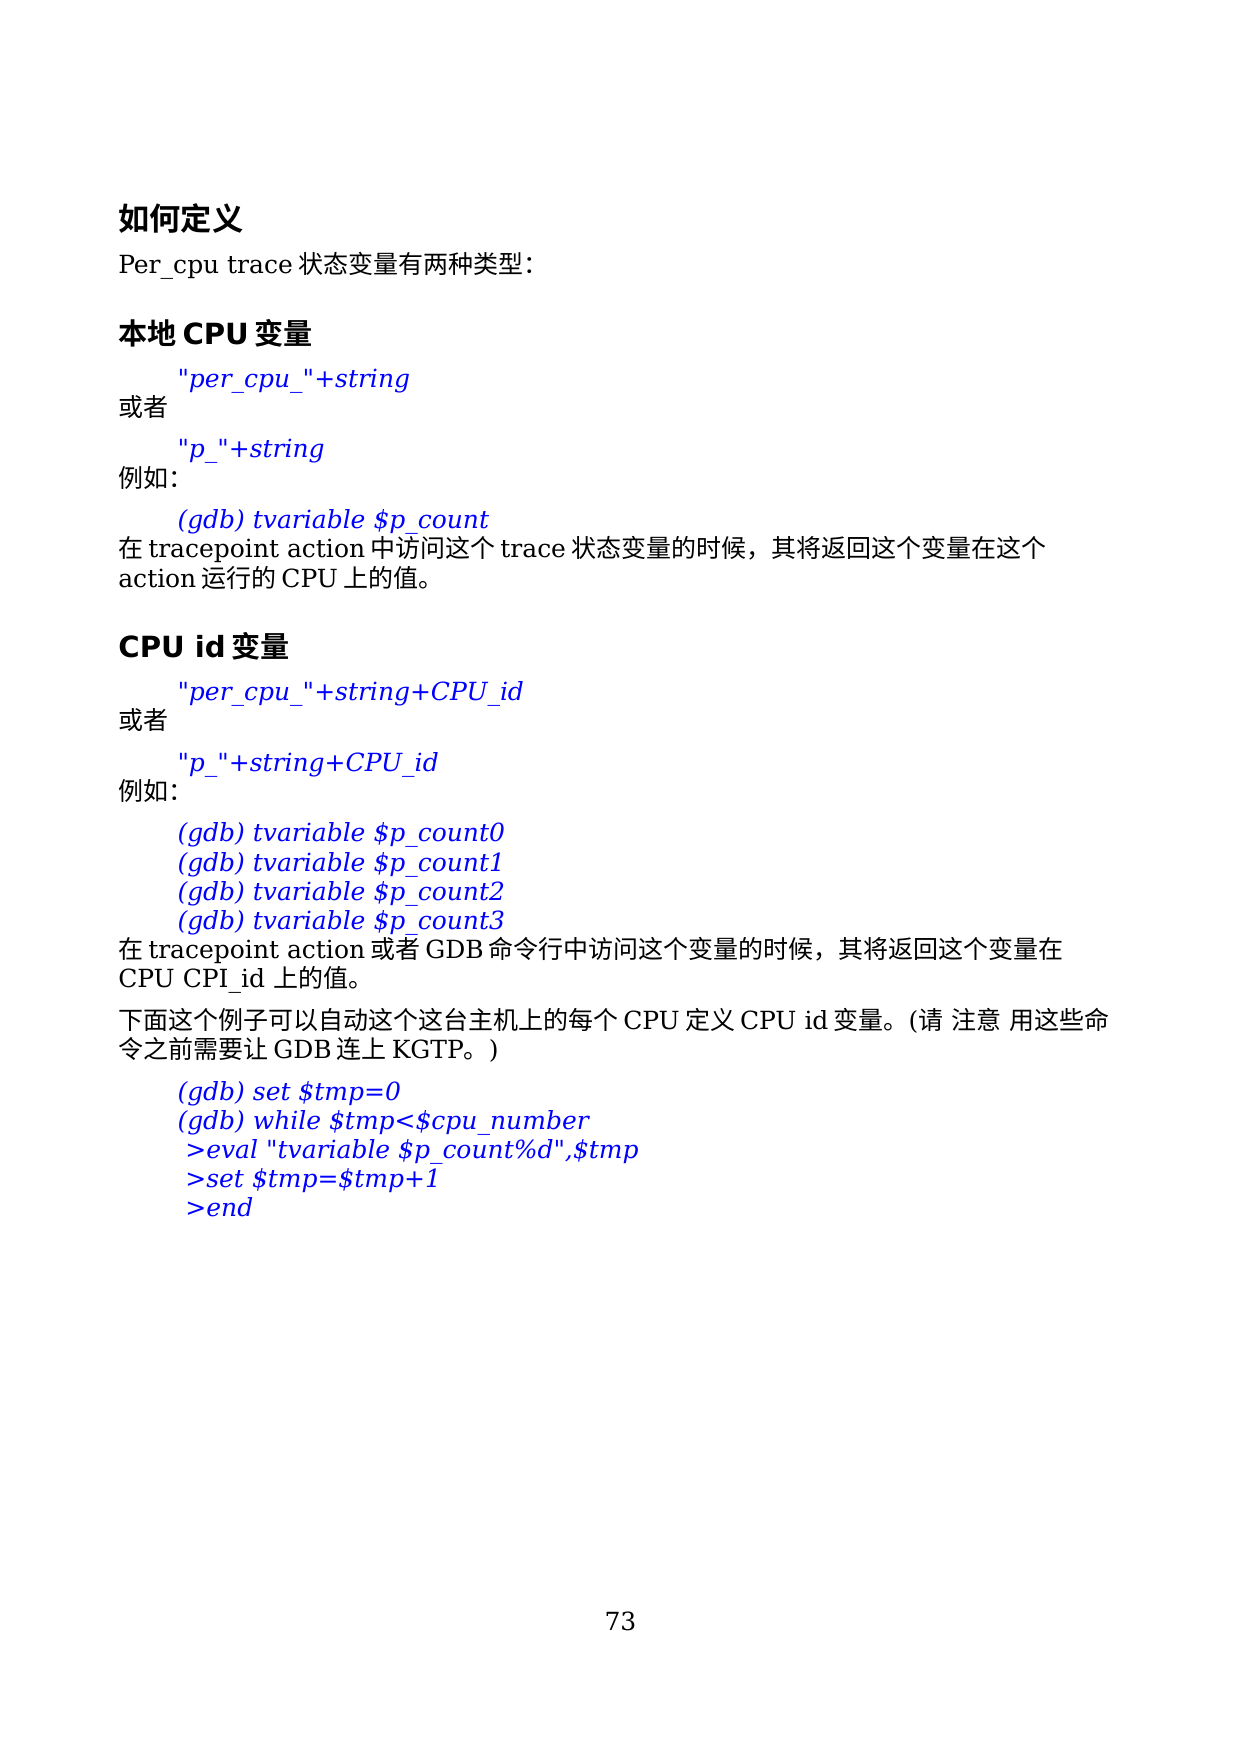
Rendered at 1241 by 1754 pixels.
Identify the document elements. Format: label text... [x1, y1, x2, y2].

text 下面这个例子可以自动这个这台主机上的每个CPU定义CPU id变量。(请 注意 用这些命令之前需要让GDB连上KGTP。) [118, 1006, 1122, 1064]
text Per_cpu trace状态变量有两种类型： [118, 251, 1122, 280]
text 例如： [118, 464, 1122, 493]
text "per_cpu_"+string [177, 364, 1063, 393]
subtitle 本地CPU变量 [118, 317, 1122, 351]
text 或者 [118, 706, 1122, 735]
text >set $tmp=$tmp+1 [177, 1164, 1063, 1193]
text >end [177, 1193, 1063, 1223]
text "per_cpu_"+string+CPU_id [177, 677, 1063, 706]
text "p_"+string [177, 434, 1063, 464]
text (gdb) tvariable $p_count2 [177, 877, 1063, 906]
text (gdb) set $tmp=0 [177, 1077, 1063, 1106]
text (gdb) while $tmp<$cpu_number [177, 1106, 1063, 1135]
subtitle 如何定义 [118, 202, 1122, 238]
text 在tracepoint action或者GDB命令行中访问这个变量的时候，其将返回这个变量在CPU CPI_id 上的值。 [118, 935, 1122, 993]
text 在tracepoint action中访问这个trace状态变量的时候，其将返回这个变量在这个action运行的CPU上的值。 [118, 534, 1122, 593]
text (gdb) tvariable $p_count [177, 505, 1063, 534]
subtitle CPU id变量 [118, 630, 1122, 664]
text 或者 [118, 393, 1122, 422]
text >eval "tvariable $p_count%d",$tmp [177, 1135, 1063, 1164]
text "p_"+string+CPU_id [177, 748, 1063, 777]
text (gdb) tvariable $p_count1 [177, 848, 1063, 877]
text (gdb) tvariable $p_count0 [177, 818, 1063, 848]
text 例如： [118, 777, 1122, 806]
text (gdb) tvariable $p_count3 [177, 906, 1063, 935]
